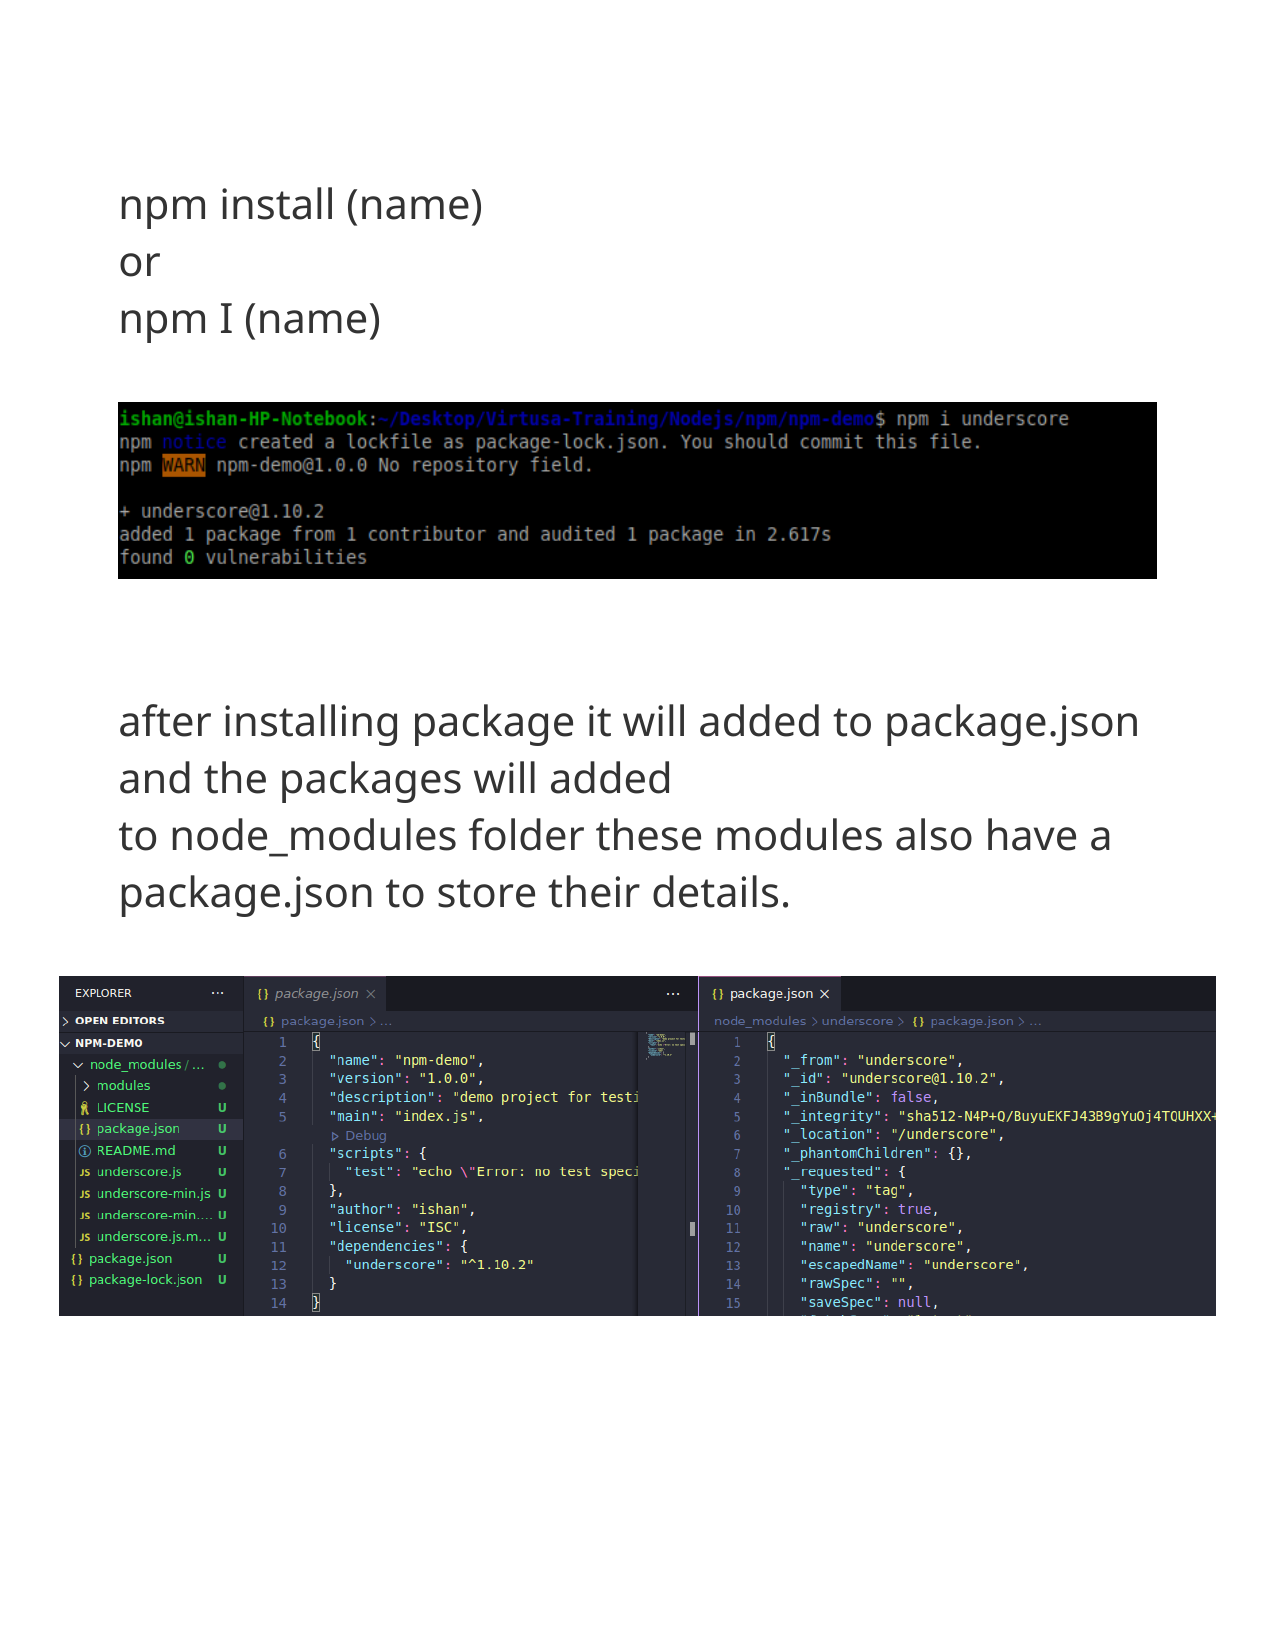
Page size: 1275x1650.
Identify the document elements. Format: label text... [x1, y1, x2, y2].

text or [118, 232, 1157, 288]
text to node_modules folder these modules also have a package.json to store their details. [118, 806, 1157, 919]
text after installing package it will added to package.json and the packages will added [118, 692, 1157, 806]
text npm I (name) [118, 288, 1157, 345]
text npm install (name) [118, 175, 1157, 232]
picture [118, 402, 1157, 579]
picture [59, 976, 1216, 1316]
